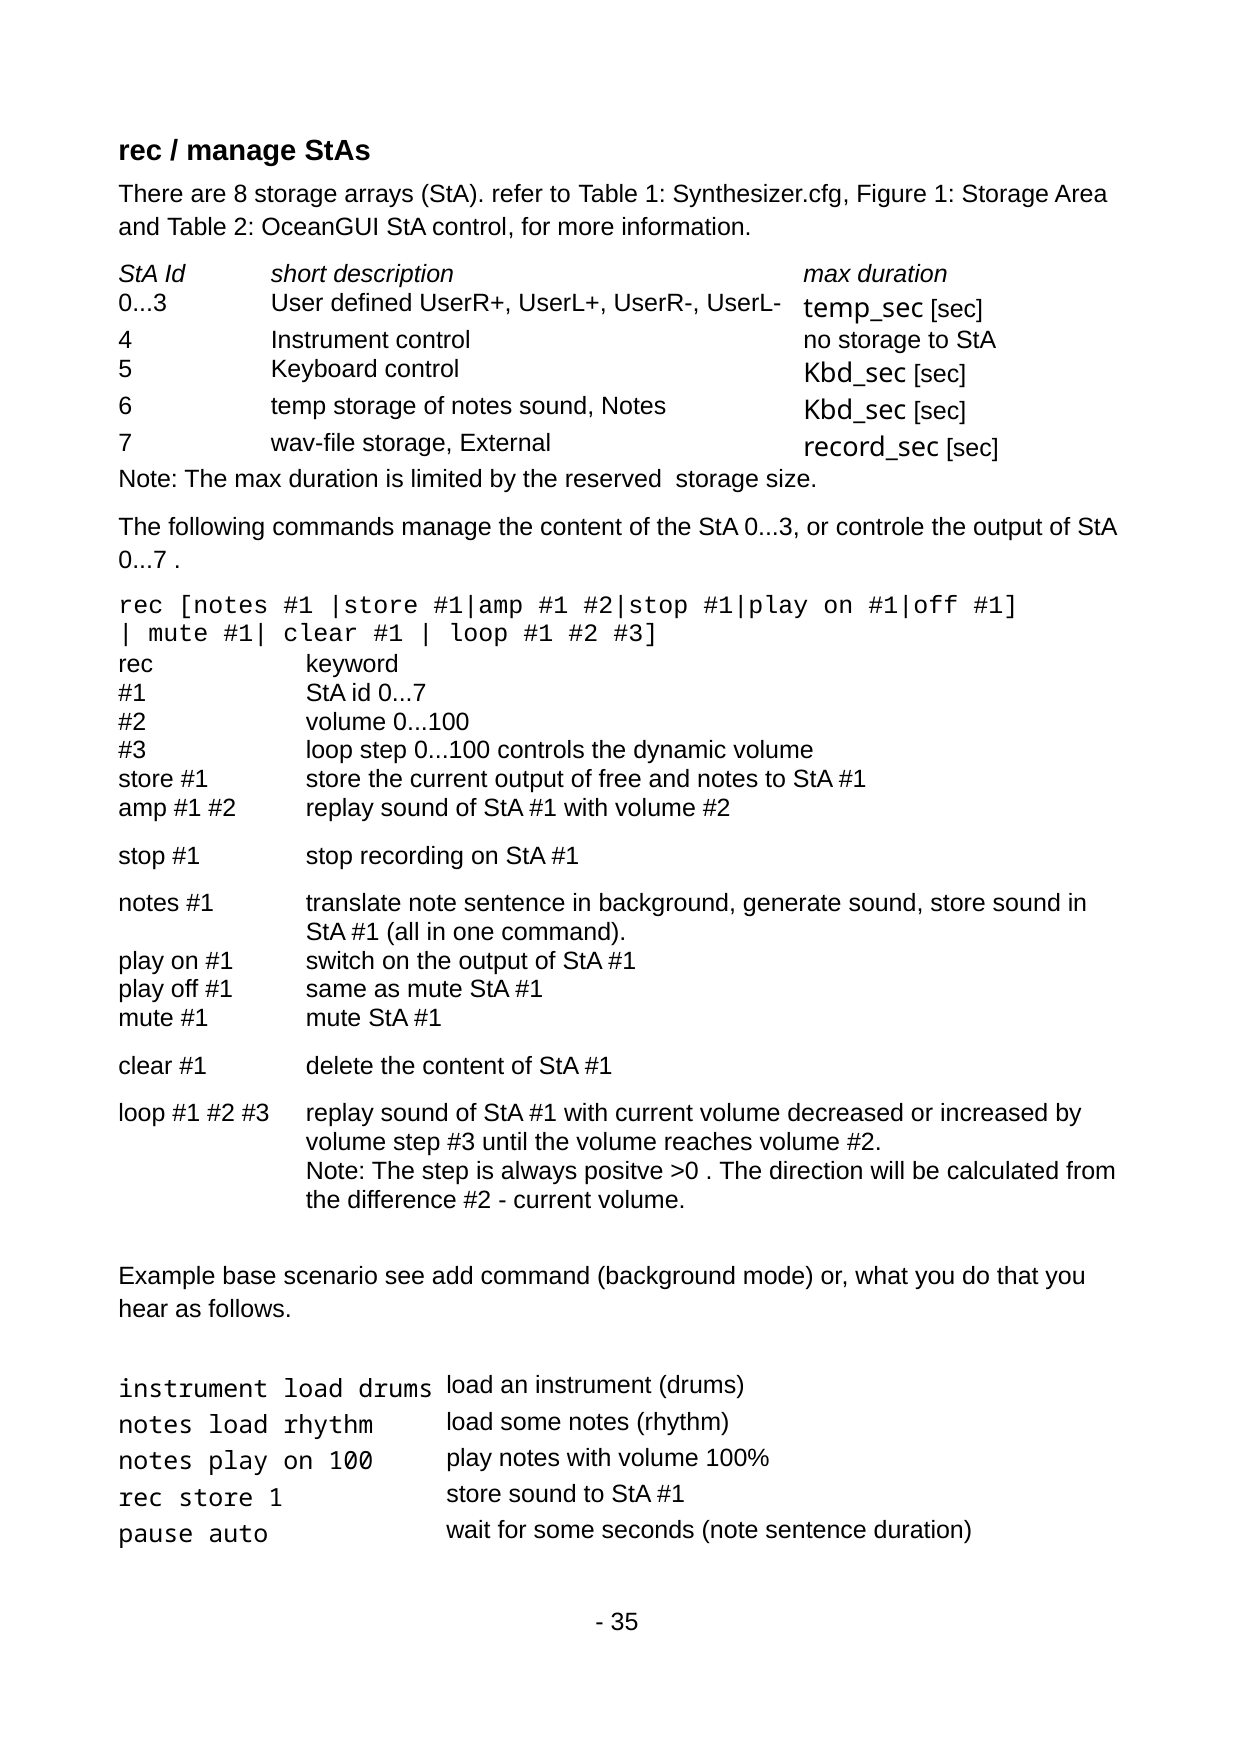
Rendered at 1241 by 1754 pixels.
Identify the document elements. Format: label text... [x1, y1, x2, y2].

table_cell translate note sentence in background, generate sound, store sound in StA #1 (all in one command). [306, 888, 1122, 946]
table_header rec [118, 649, 306, 678]
table_cell play notes with volume 100% [446, 1443, 1122, 1479]
text | mute #1| clear #1 | loop #1 #2 #3] [118, 621, 1122, 649]
table_cell Kbd_sec [sec] [803, 354, 1065, 391]
table_header [118, 1342, 446, 1370]
table_cell clear #1 [118, 1051, 306, 1098]
table_cell 4 [118, 325, 271, 354]
table_header max duration [803, 259, 1065, 288]
table_header short description [271, 259, 803, 288]
table_cell Kbd_sec [sec] [803, 391, 1065, 427]
table_cell Instrument control [271, 325, 803, 354]
table_cell store the current output of free and notes to StA #1 [306, 764, 1122, 793]
table_cell amp #1 #2 [118, 793, 306, 841]
table_cell temp storage of notes sound, Notes [271, 391, 803, 427]
table_cell 7 [118, 428, 271, 464]
text Example base scenario see add command (background mode) or, what you do that you hear as follows. [118, 1261, 1122, 1323]
table_cell store sound to StA #1 [446, 1479, 1122, 1515]
table_cell notes play on 100 [118, 1443, 446, 1479]
table_header StA Id [118, 259, 271, 288]
table_header keyword [306, 649, 1122, 678]
table_cell StA id 0...7 [306, 678, 1122, 707]
table_cell wav-file storage, External [271, 428, 803, 464]
table_cell switch on the output of StA #1 same as mute StA #1 [306, 946, 1122, 1003]
table_cell User defined UserR+, UserL+, UserR-, UserL- [271, 288, 803, 325]
table_cell temp_sec [sec] [803, 288, 1065, 325]
table_cell #3 [118, 736, 306, 764]
table_cell notes #1 [118, 888, 306, 946]
table_cell rec store 1 [118, 1479, 446, 1515]
table_cell stop recording on StA #1 [306, 841, 1122, 888]
table_cell 6 [118, 391, 271, 427]
table_cell instrument load drums [118, 1370, 446, 1407]
table_cell 5 [118, 354, 271, 391]
table_cell loop step 0...100 controls the dynamic volume [306, 736, 1122, 764]
table_cell loop #1 #2 #3 [118, 1099, 306, 1213]
table_cell record_sec [sec] [803, 428, 1065, 464]
table_cell 0...3 [118, 288, 271, 325]
table_cell volume 0...100 [306, 707, 1122, 736]
table_cell load some notes (rhythm) [446, 1407, 1122, 1443]
table_cell play on #1 play off #1 [118, 946, 306, 1003]
text Note: The max duration is limited by the reserved storage size. [118, 464, 1122, 493]
table_cell stop #1 [118, 841, 306, 888]
table_cell Keyboard control [271, 354, 803, 391]
table_cell #2 [118, 707, 306, 736]
table_cell no storage to StA [803, 325, 1065, 354]
table_cell notes load rhythm [118, 1407, 446, 1443]
table_cell delete the content of StA #1 [306, 1051, 1122, 1098]
text rec [notes #1 |store #1|amp #1 #2|stop #1|play on #1|off #1] [118, 593, 1122, 621]
table_cell replay sound of StA #1 with current volume decreased or increased by volume step #3 until the volume reaches volume #2. Note: The step is always positve >0 . The direction will be calculated from the difference #2 - current volume. [306, 1099, 1122, 1213]
table_header [446, 1342, 1122, 1370]
table_cell mute #1 [118, 1003, 306, 1051]
table_cell mute StA #1 [306, 1003, 1122, 1051]
table_cell load an instrument (drums) [446, 1370, 1122, 1407]
table_cell #1 [118, 678, 306, 707]
subtitle rec / manage StAs [118, 133, 1122, 166]
table_cell replay sound of StA #1 with volume #2 [306, 793, 1122, 841]
table_cell store #1 [118, 764, 306, 793]
table_cell pause auto [118, 1515, 446, 1552]
table_cell wait for some seconds (note sentence duration) [446, 1515, 1122, 1552]
text There are 8 storage arrays (StA). refer to Table 1: Synthesizer.cfg, Figure 1: Storage Area and Table 2: OceanGUI StA control, for more information. [118, 179, 1122, 241]
text The following commands manage the content of the StA 0...3, or controle the output of StA 0...7 . [118, 512, 1122, 574]
